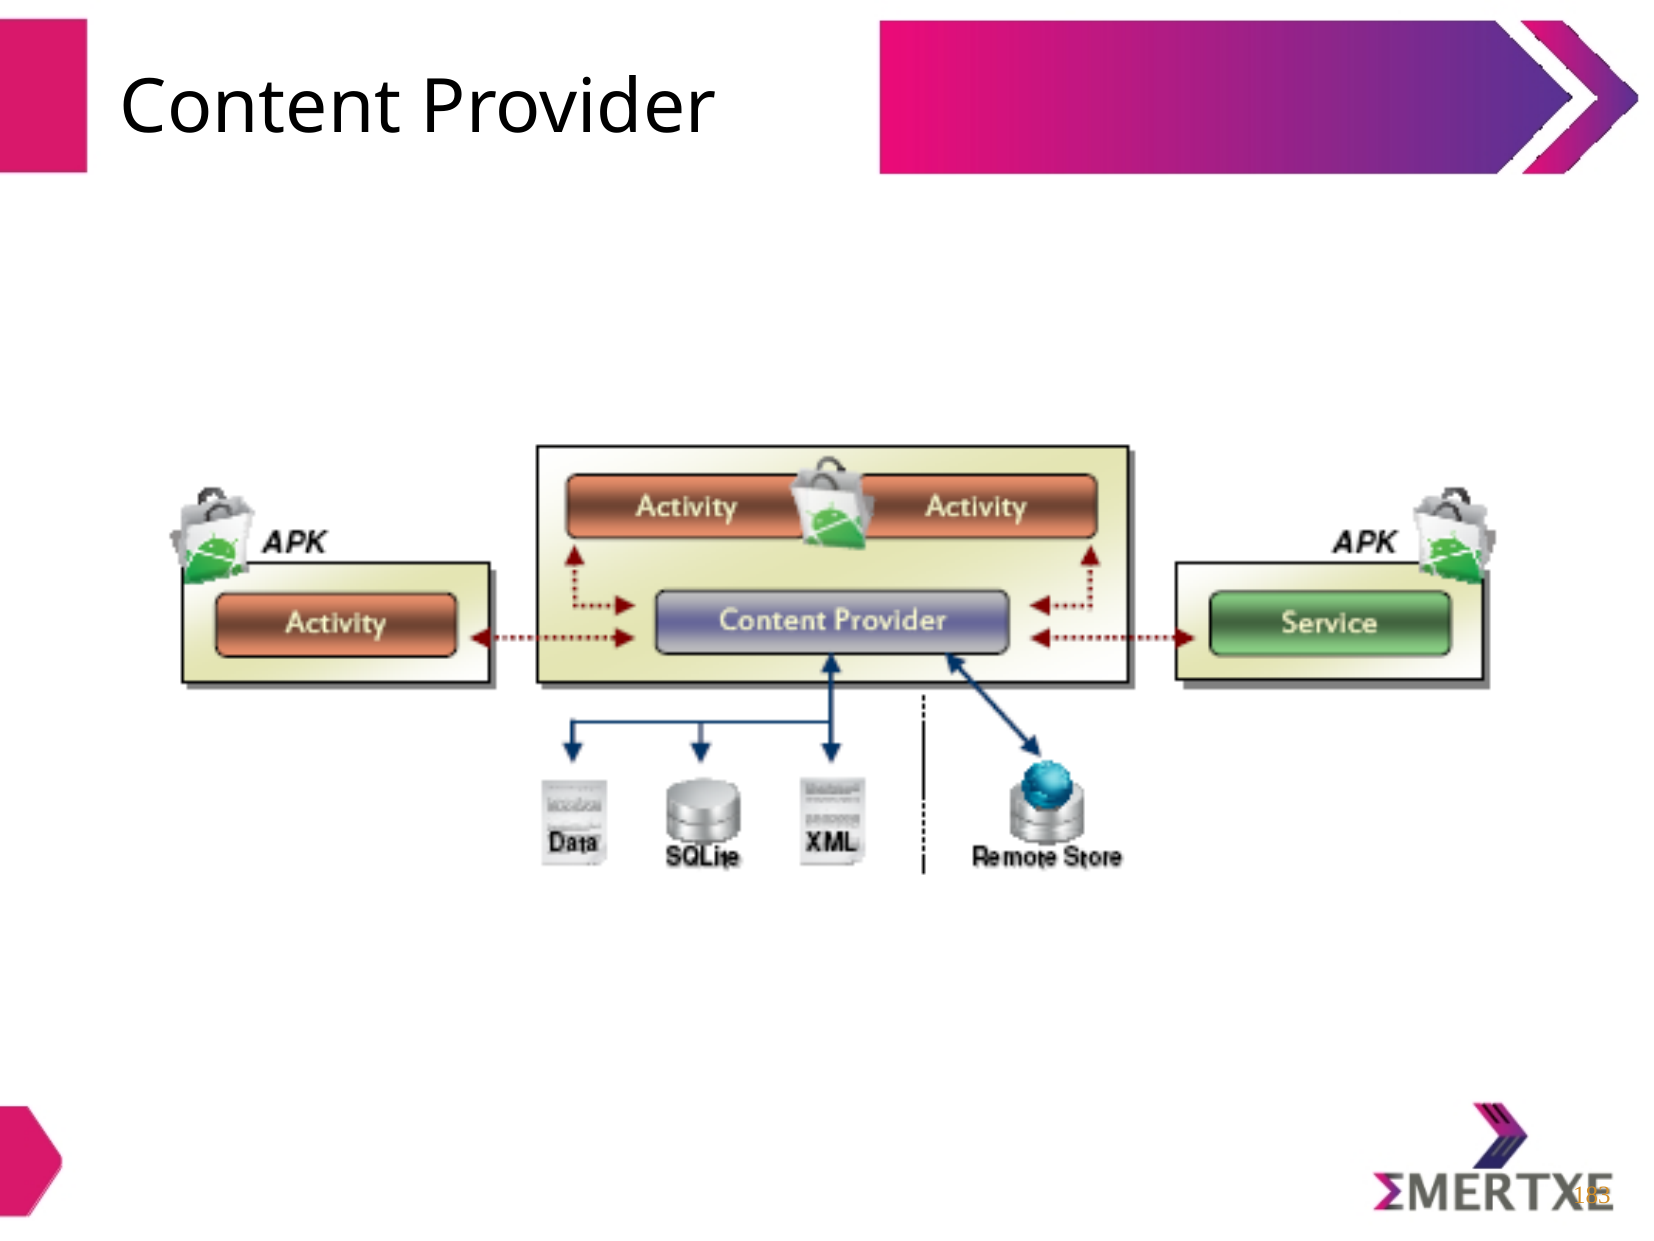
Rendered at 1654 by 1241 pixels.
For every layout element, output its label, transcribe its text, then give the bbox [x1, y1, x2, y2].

picture [0, 0, 1654, 1241]
text_box Content Provider [105, 45, 886, 196]
text_box [1488, 1170, 1626, 1216]
